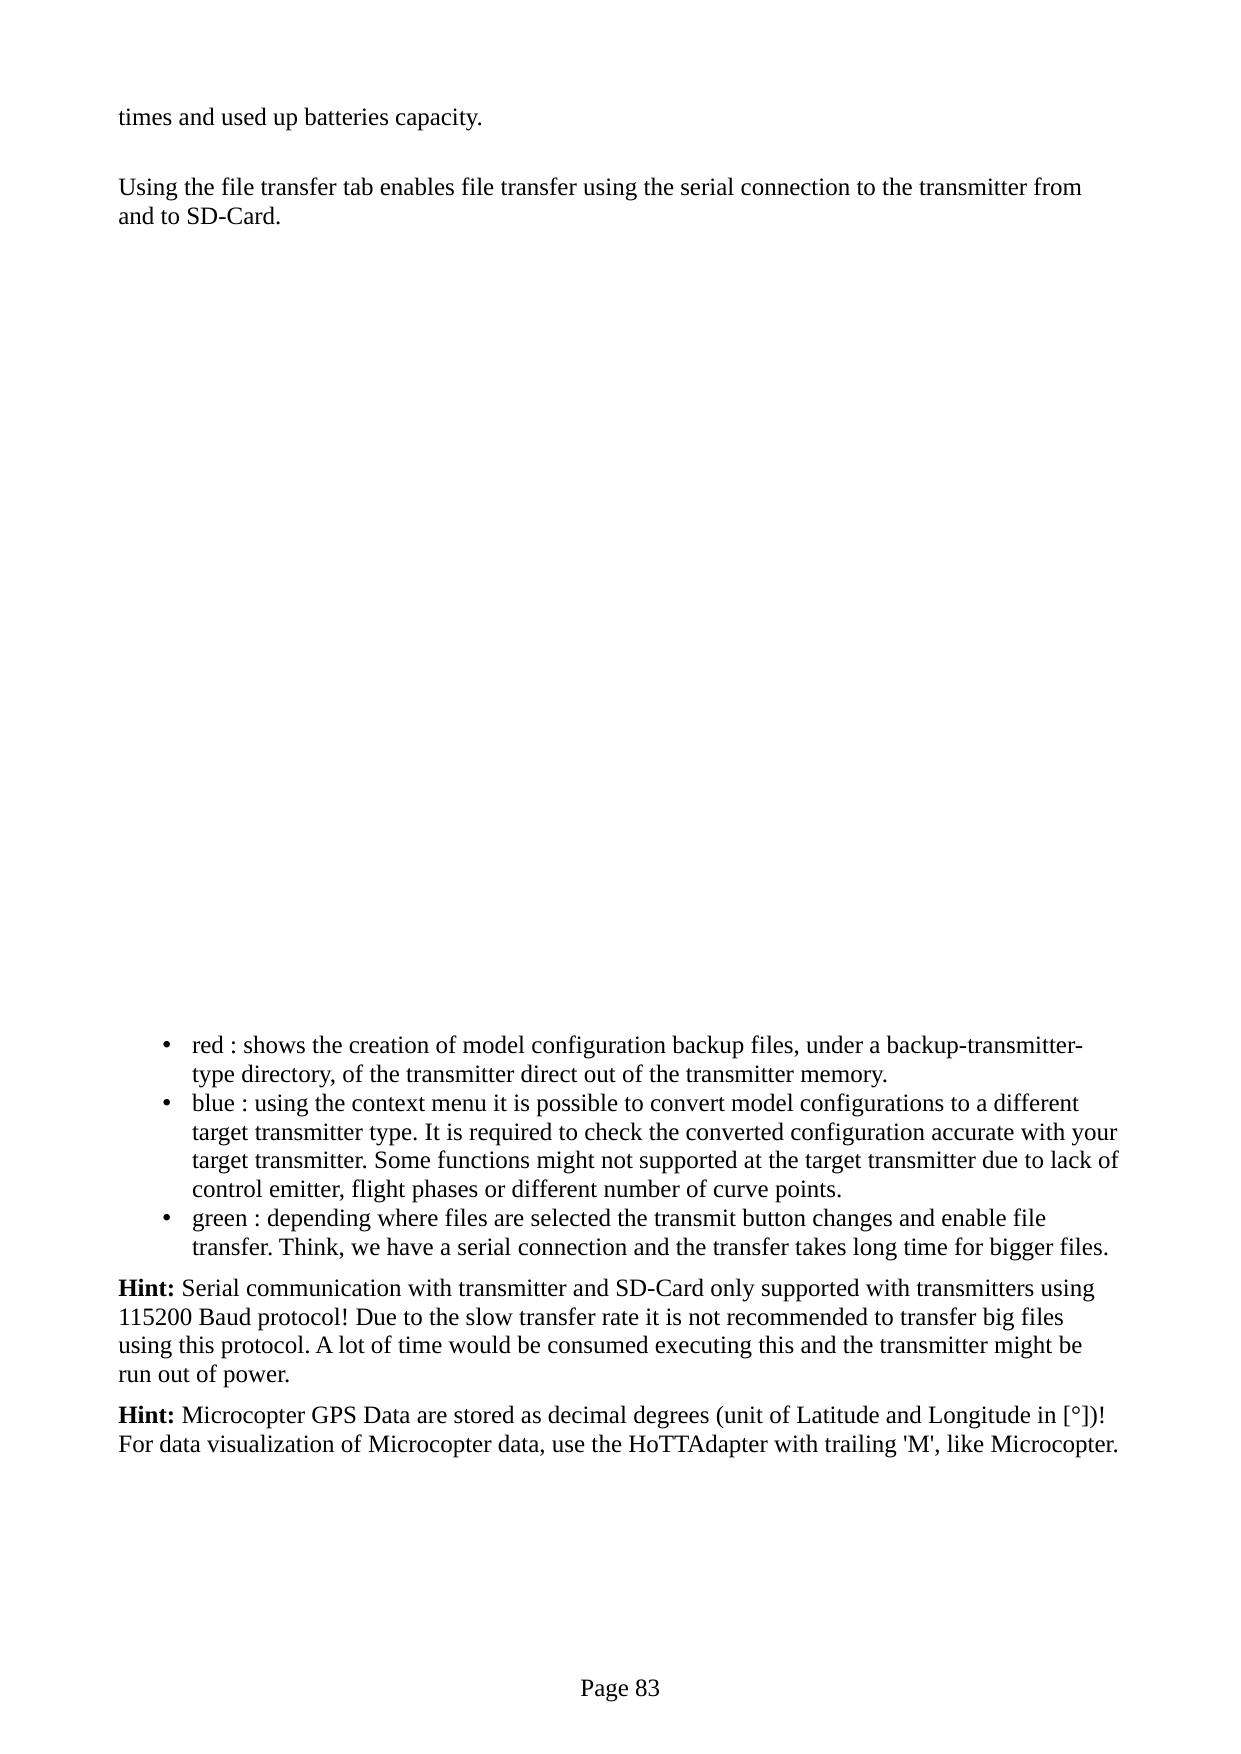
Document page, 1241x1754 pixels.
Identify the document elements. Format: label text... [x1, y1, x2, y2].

list blue : using the context menu it is possible to convert model configurations to a different target transmitter type. It is required to check the converted configuration accurate with your target transmitter. Some functions might not supported at the target transmitter due to lack of control emitter, flight phases or different number of curve points. [162, 1088, 1122, 1203]
list red : shows the creation of model configuration backup files, under a backup-transmitter-type directory, of the transmitter direct out of the transmitter memory. [162, 1031, 1122, 1088]
text times and used up batteries capacity. [118, 102, 1122, 131]
text Using the file transfer tab enables file transfer using the serial connection to the transmitter from and to SD-Card. [118, 172, 1122, 230]
list green : depending where files are selected the transmit button changes and enable file transfer. Think, we have a serial connection and the transfer takes long time for bigger files. [162, 1203, 1122, 1261]
text Hint: Serial communication with transmitter and SD-Card only supported with transmitters using 115200 Baud protocol! Due to the slow transfer rate it is not recommended to transfer big files using this protocol. A lot of time would be consumed executing this and the transmitter might be run out of power. [118, 1273, 1122, 1388]
text Hint: Microcopter GPS Data are stored as decimal degrees (unit of Latitude and Longitude in [°])! For data visualization of Microcopter data, use the HoTTAdapter with trailing 'M', like Microcopter. [118, 1401, 1122, 1458]
